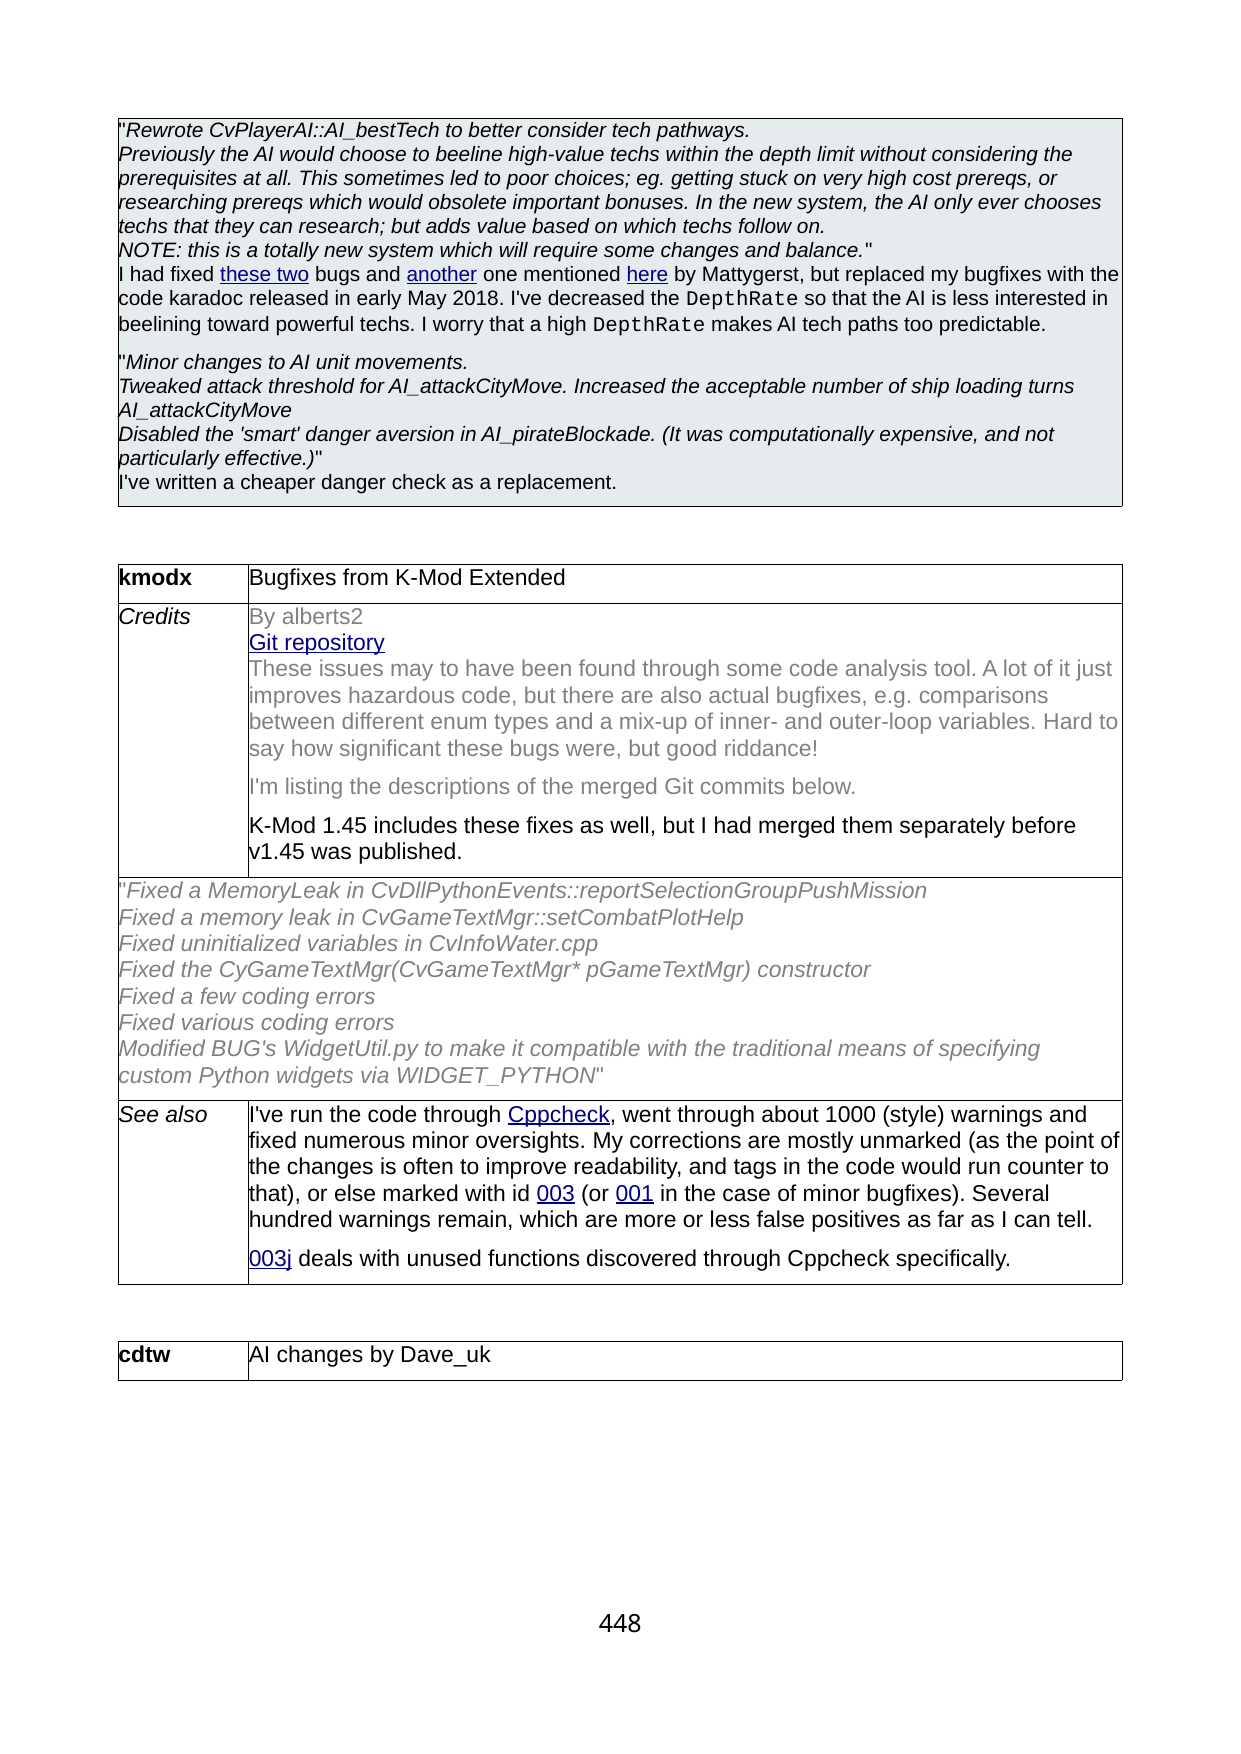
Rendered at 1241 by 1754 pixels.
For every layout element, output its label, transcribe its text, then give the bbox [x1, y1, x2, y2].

table_header cdtw [119, 1342, 248, 1380]
table_cell "Fixed a MemoryLeak in CvDllPythonEvents::reportSelectionGroupPushMission Fixed a memory leak in CvGameTextMgr::setCombatPlotHelp Fixed uninitialized variables in CvInfoWater.cpp Fixed the CyGameTextMgr(CvGameTextMgr* pGameTextMgr) constructor Fixed a few coding errors Fixed various coding errors Modified BUG's WidgetUtil.py to make it compatible with the traditional means of specifying custom Python widgets via WIDGET_PYTHON" [119, 878, 1122, 1100]
table_cell See also [119, 1101, 248, 1283]
table_cell By alberts2 Git repository These issues may to have been found through some code analysis tool. A lot of it just improves hazardous code, but there are also actual bugfixes, e.g. comparisons between different enum types and a mix-up of inner- and outer-loop variables. Hard to say how significant these bugs were, but good riddance! I'm listing the descriptions of the merged Git commits below. K-Mod 1.45 includes these fixes as well, but I had merged them separately before v1.45 was published. [249, 604, 1122, 877]
table_header kmodx [119, 565, 248, 603]
table_cell "Rewrote CvPlayerAI::AI_bestTech to better consider tech pathways. Previously the AI would choose to beeline high-value techs within the depth limit without considering the prerequisites at all. This sometimes led to poor choices; eg. getting stuck on very high cost prereqs, or researching prereqs which would obsolete important bonuses. In the new system, the AI only ever chooses techs that they can research; but adds value based on which techs follow on. NOTE: this is a totally new system which will require some changes and balance." I had fixed these two bugs and another one mentioned here by Mattygerst, but replaced my bugfixes with the code karadoc released in early May 2018. I've decreased the DepthRate so that the AI is less interested in beelining toward powerful techs. I worry that a high DepthRate makes AI tech paths too predictable. "Minor changes to AI unit movements. Tweaked attack threshold for AI_attackCityMove. Increased the acceptable number of ship loading turns AI_attackCityMove Disabled the 'smart' danger aversion in AI_pirateBlockade. (It was computationally expensive, and not particularly effective.)" I've written a cheaper danger check as a replacement. [119, 119, 1122, 506]
table_header Bugfixes from K-Mod Extended [249, 565, 1122, 603]
table_cell Credits [119, 604, 248, 877]
table_header AI changes by Dave_uk [249, 1342, 1122, 1380]
table_cell I've run the code through Cppcheck, went through about 1000 (style) warnings and fixed numerous minor oversights. My corrections are mostly unmarked (as the point of the changes is often to improve readability, and tags in the code would run counter to that), or else marked with id 003 (or 001 in the case of minor bugfixes). Several hundred warnings remain, which are more or less false positives as far as I can tell. 003j deals with unused functions discovered through Cppcheck specifically. [249, 1101, 1122, 1283]
